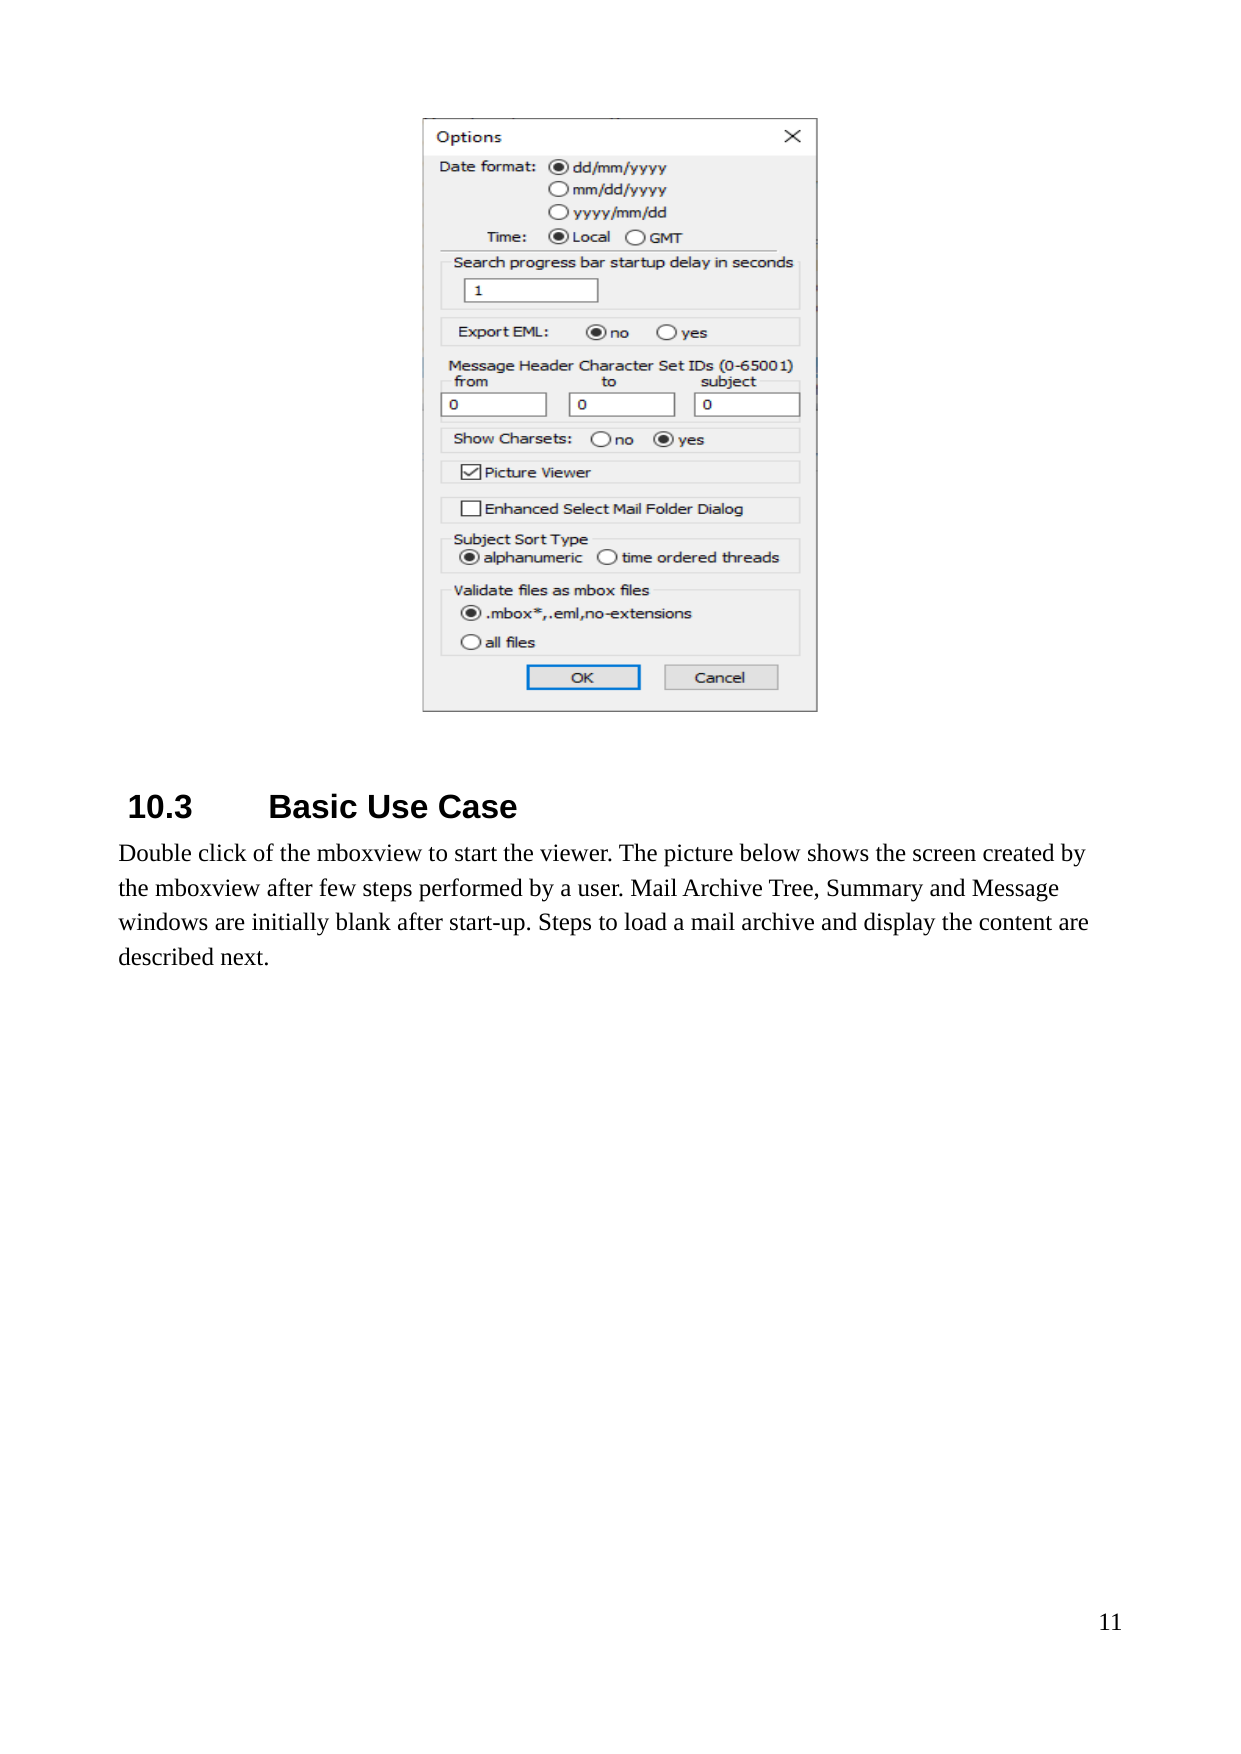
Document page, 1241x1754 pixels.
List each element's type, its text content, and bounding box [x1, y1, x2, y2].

text Double click of the mboxview to start the viewer. The picture below shows the screen created by the mboxview after few steps performed by a user. Mail Archive Tree, Summary and Message windows are initially blank after start-up. Steps to load a mail archive and display the content are described next. [118, 838, 1122, 970]
picture [422, 118, 818, 712]
subtitle Basic Use Case [118, 787, 1122, 826]
